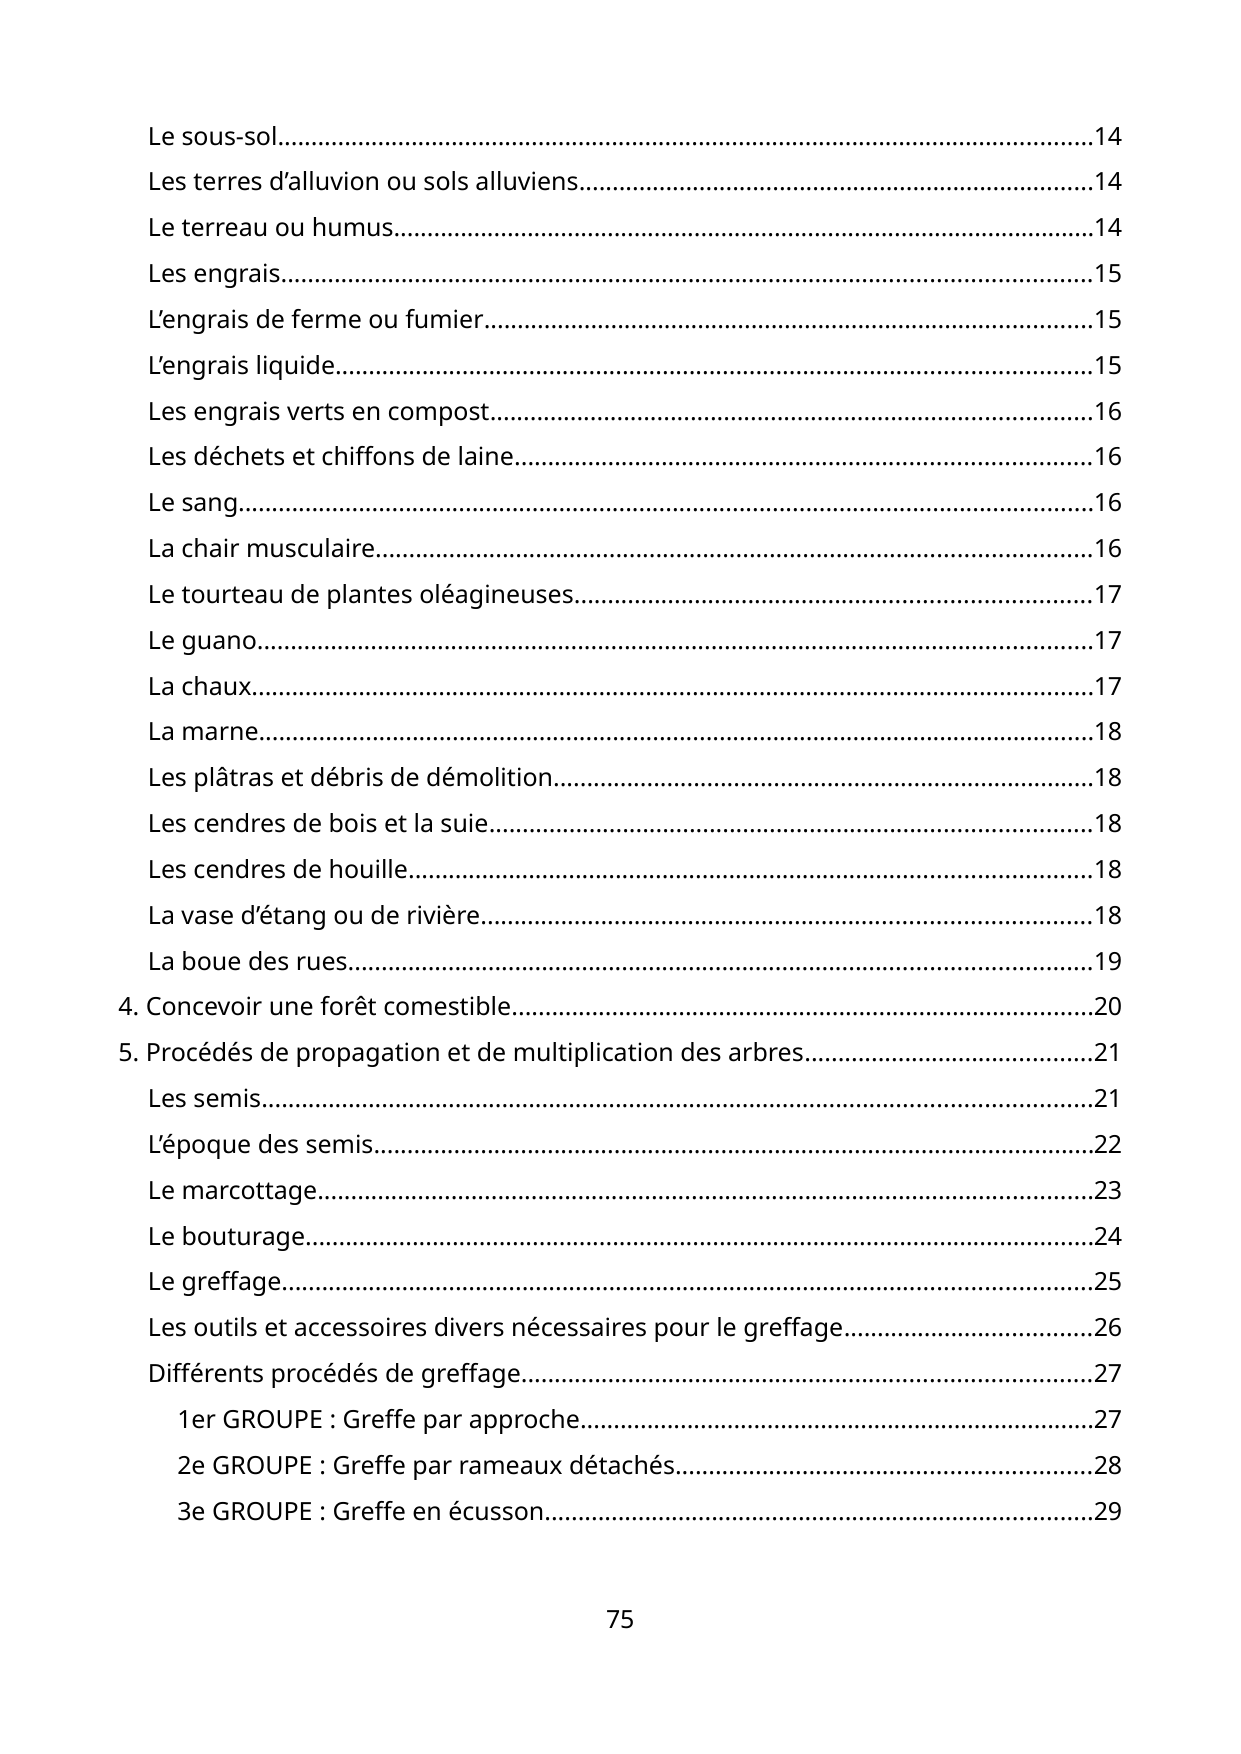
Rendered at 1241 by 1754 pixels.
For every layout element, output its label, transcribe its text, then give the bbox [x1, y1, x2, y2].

text Les outils et accessoires divers nécessaires pour le greffage 26 [148, 1310, 1122, 1344]
text Les cendres de bois et la suie 18 [148, 806, 1122, 840]
text Le bouturage 24 [148, 1218, 1122, 1252]
text Les engrais verts en compost 16 [148, 393, 1122, 427]
text Le sang 16 [148, 485, 1122, 519]
text Les déchets et chiffons de laine 16 [148, 439, 1122, 473]
text Les plâtras et débris de démolition 18 [148, 760, 1122, 794]
text 5. Procédés de propagation et de multiplication des arbres 21 [118, 1035, 1122, 1069]
text Le sous-sol 14 [148, 118, 1122, 152]
text Le marcottage 23 [148, 1172, 1122, 1206]
text 1er GROUPE : Greffe par approche 27 [177, 1401, 1122, 1436]
text La vase d’étang ou de rivière 18 [148, 897, 1122, 931]
text 3e GROUPE : Greffe en écusson 29 [177, 1493, 1122, 1527]
text 4. Concevoir une forêt comestible 20 [118, 989, 1122, 1023]
text L’engrais liquide 15 [148, 347, 1122, 381]
text Les terres d’alluvion ou sols alluviens 14 [148, 164, 1122, 198]
text Les semis 21 [148, 1081, 1122, 1115]
text L’engrais de ferme ou fumier 15 [148, 301, 1122, 336]
text Le terreau ou humus 14 [148, 210, 1122, 244]
text 2e GROUPE : Greffe par rameaux détachés 28 [177, 1447, 1122, 1481]
text La boue des rues 19 [148, 943, 1122, 977]
text La marne 18 [148, 714, 1122, 748]
text Le guano 17 [148, 622, 1122, 656]
text Les engrais 15 [148, 256, 1122, 290]
text Différents procédés de greffage 27 [148, 1356, 1122, 1390]
text L’époque des semis 22 [148, 1126, 1122, 1161]
text La chair musculaire 16 [148, 531, 1122, 565]
text Les cendres de houille 18 [148, 851, 1122, 886]
text Le tourteau de plantes oléagineuses 17 [148, 576, 1122, 611]
text Le greffage 25 [148, 1264, 1122, 1298]
text La chaux 17 [148, 668, 1122, 702]
